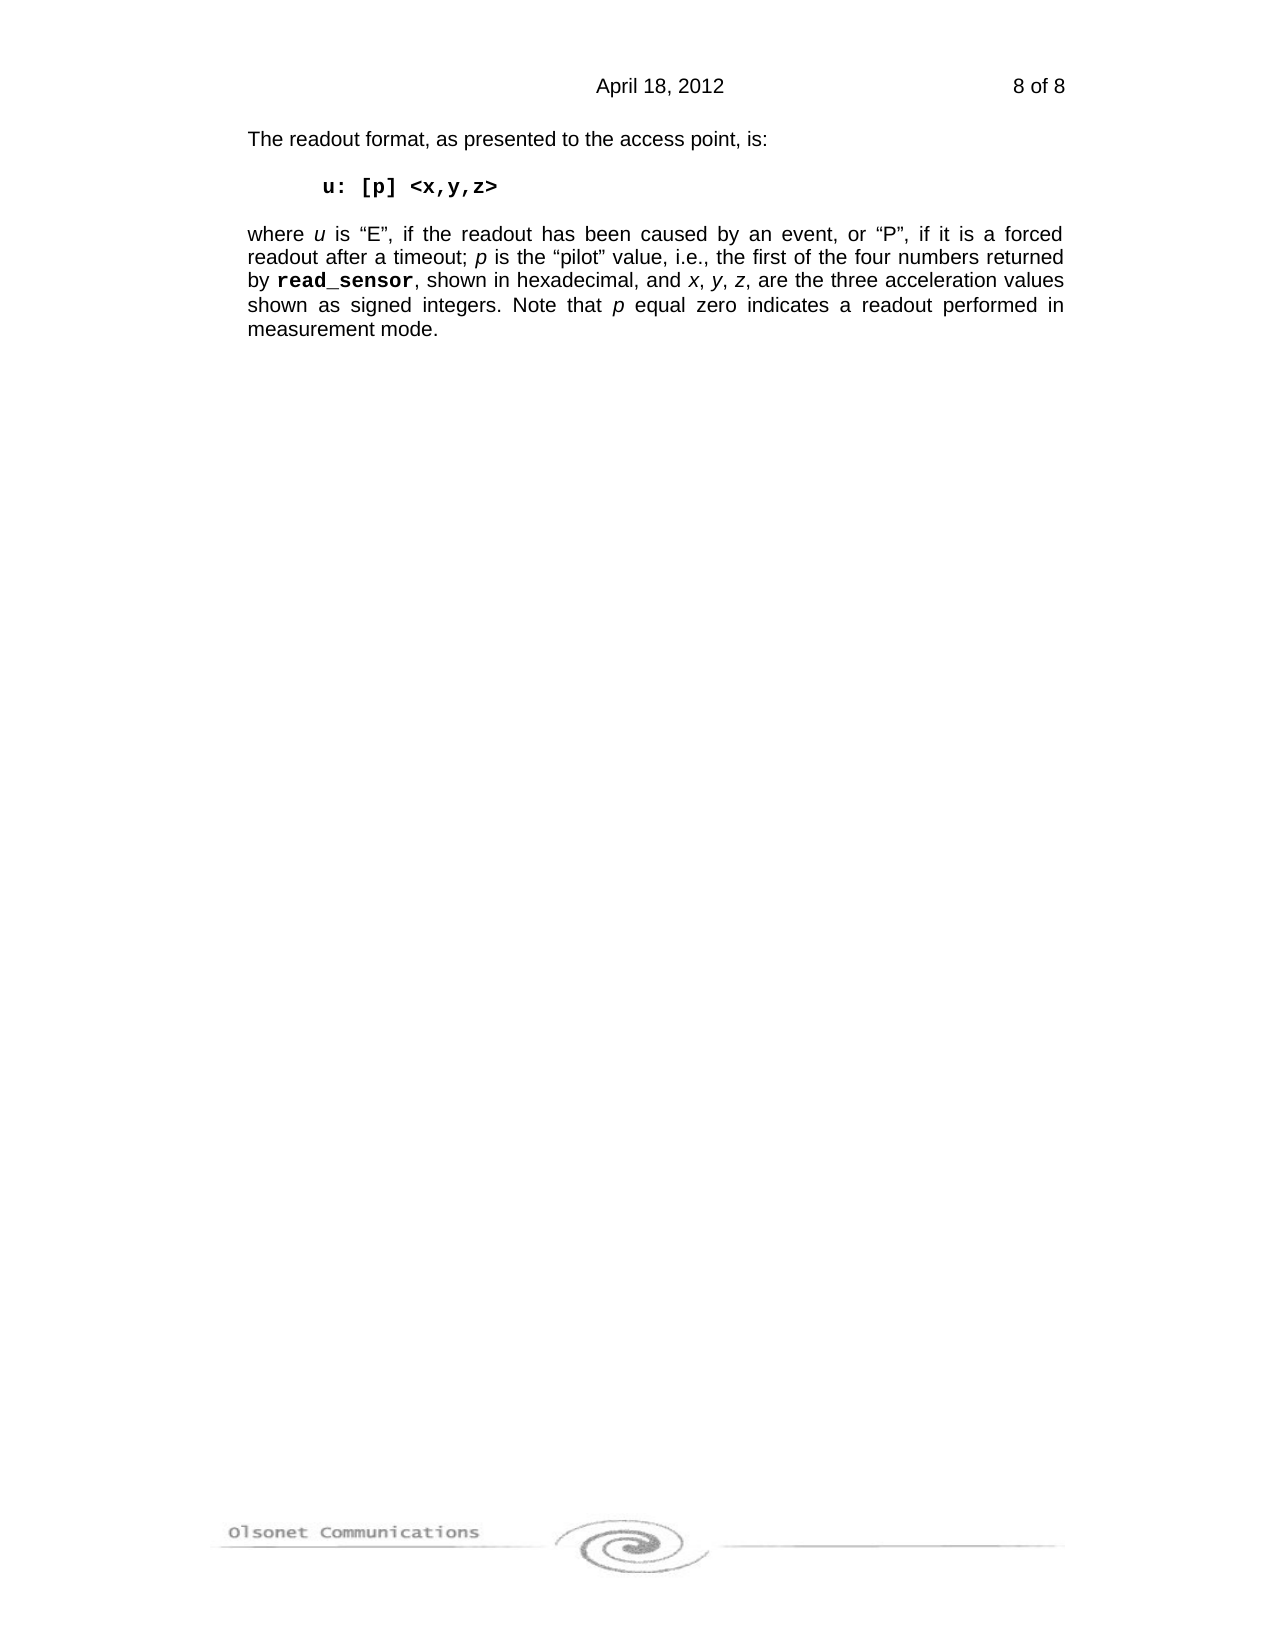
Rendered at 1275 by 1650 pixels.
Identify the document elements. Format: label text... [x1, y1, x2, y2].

text where u is “E”, if the readout has been caused by an event, or “P”, if it is a forced readout after a timeout; p is the “pilot” value, i.e., the first of the four numbers returned by read_sensor, shown in hexadecimal, and x, y, z, are the three acceleration values shown as signed integers. Note that p equal zero indicates a readout performed in measurement mode. [247, 222, 1065, 341]
text The readout format, as presented to the access point, is: [247, 128, 1065, 151]
text u: [p] <x,y,z> [247, 174, 1065, 199]
picture [210, 1504, 1065, 1596]
